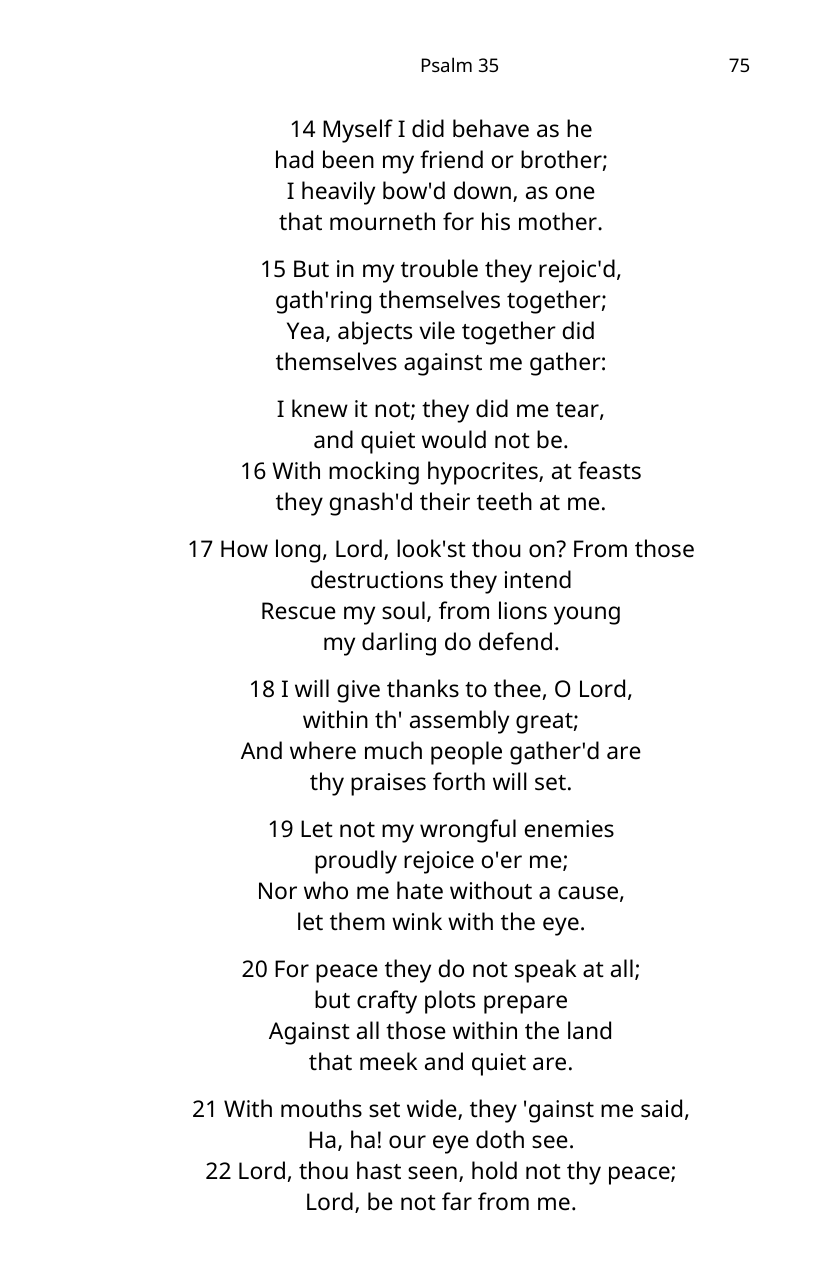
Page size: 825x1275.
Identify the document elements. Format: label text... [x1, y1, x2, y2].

text 19 Let not my wrongful enemies proudly rejoice o'er me; Nor who me hate without a cause, let them wink with the eye. [132, 812, 750, 937]
text 18 I will give thanks to thee, O Lord, within th' assembly great; And where much people gather'd are thy praises forth will set. [132, 672, 750, 797]
text I knew it not; they did me tear, and quiet would not be. 16 With mocking hypocrites, at feasts they gnash'd their teeth at me. [132, 392, 750, 517]
text 15 But in my trouble they rejoic'd, gath'ring themselves together; Yea, abjects vile together did themselves against me gather: [132, 252, 750, 377]
text 21 With mouths set wide, they 'gainst me said, Ha, ha! our eye doth see. 22 Lord, thou hast seen, hold not thy peace; Lord, be not far from me. [132, 1092, 750, 1217]
text 20 For peace they do not speak at all; but crafty plots prepare Against all those within the land that meek and quiet are. [132, 952, 750, 1077]
text 14 Myself I did behave as he had been my friend or brother; I heavily bow'd down, as one that mourneth for his mother. [132, 112, 750, 237]
text 17 How long, Lord, look'st thou on? From those destructions they intend Rescue my soul, from lions young my darling do defend. [132, 532, 750, 657]
